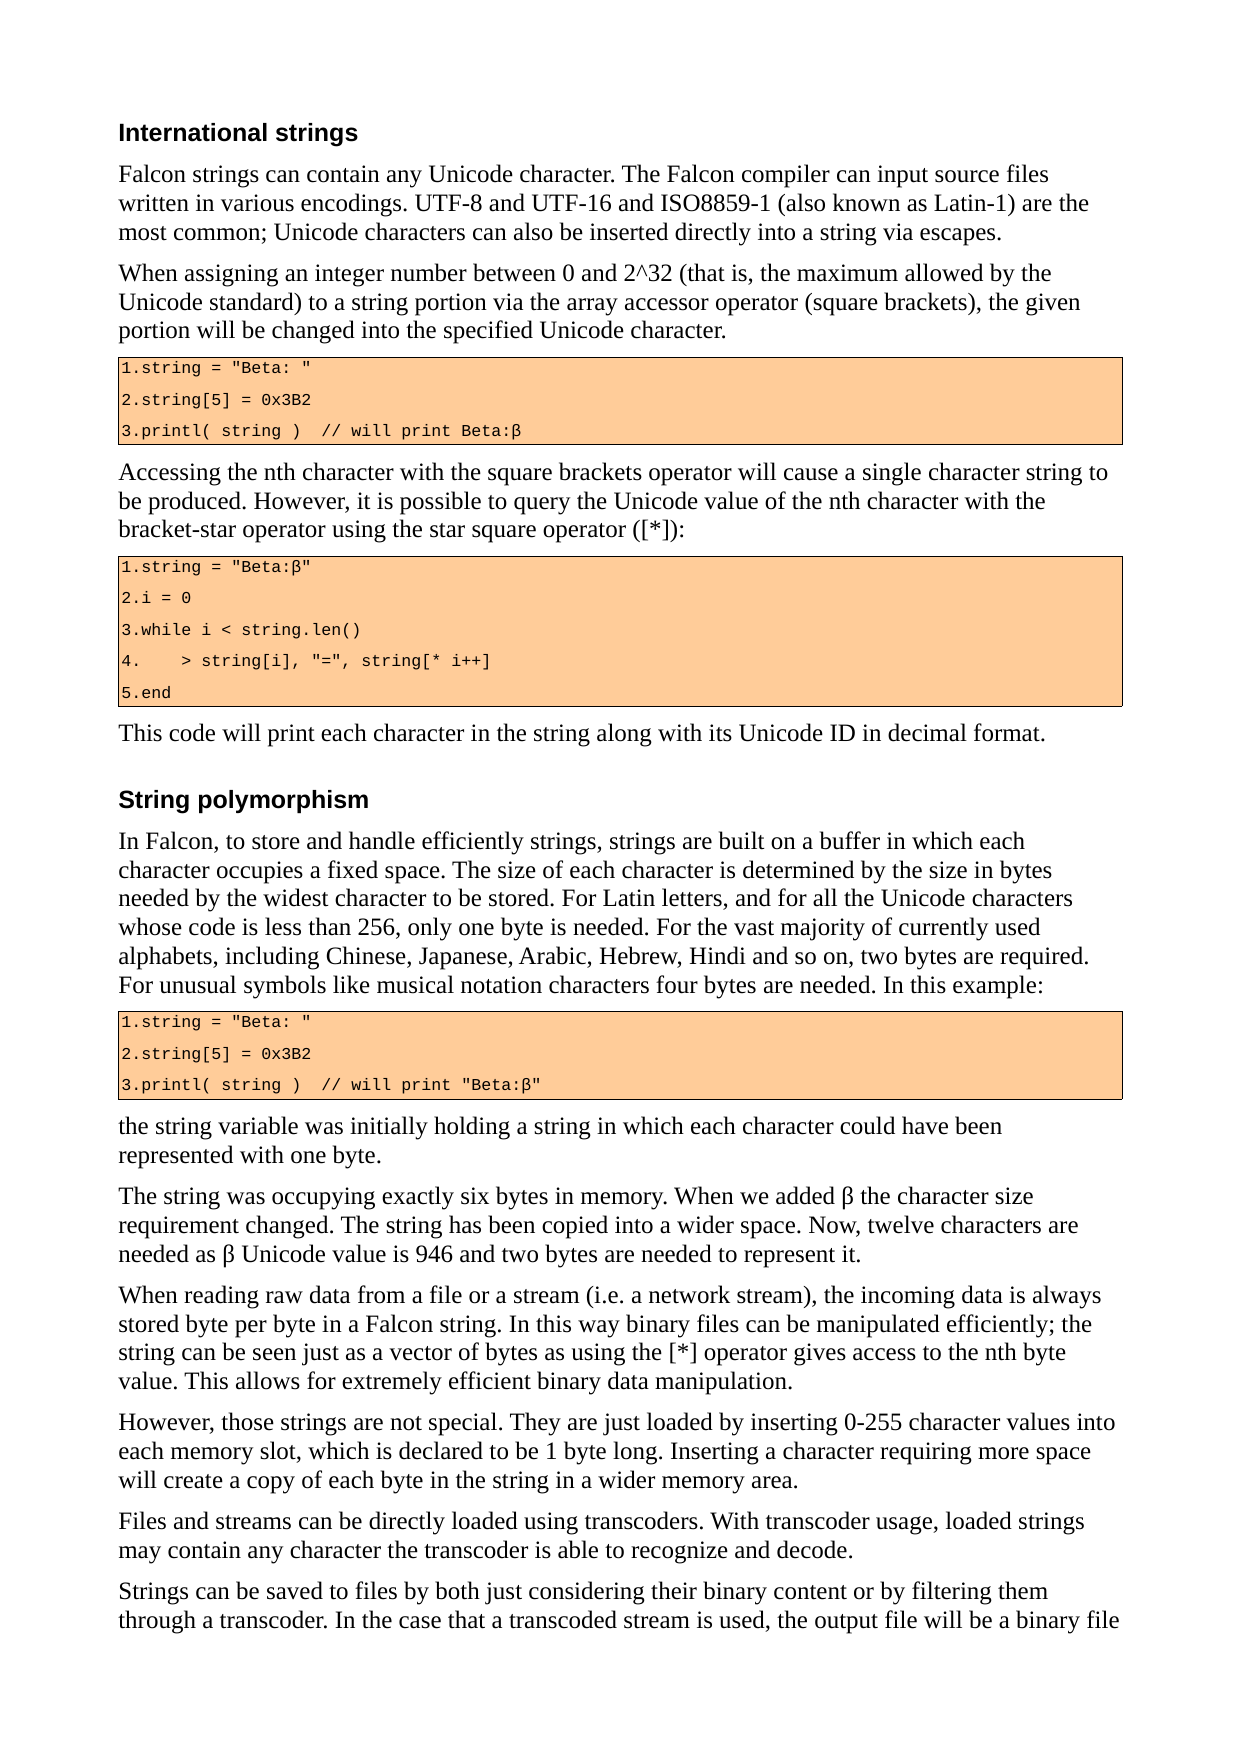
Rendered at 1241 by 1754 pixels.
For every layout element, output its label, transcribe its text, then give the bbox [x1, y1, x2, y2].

text 1.string = "Beta: " [119, 358, 1122, 379]
text Strings can be saved to files by both just considering their binary content or by filtering them through a transcoder. In the case that a transcoded stream is used, the output file will be a binary file [118, 1576, 1122, 1634]
subtitle International strings [118, 118, 1122, 147]
text 4. > string[i], "=", string[* i++] [119, 650, 1122, 672]
text When assigning an integer number between 0 and 2^32 (that is, the maximum allowed by the Unicode standard) to a string portion via the array accessor operator (square brackets), the given portion will be changed into the specified Unicode character. [118, 258, 1122, 344]
text 1.string = "Beta:β" [119, 557, 1122, 578]
text the string variable was initially holding a string in which each character could have been represented with one byte. [118, 1111, 1122, 1169]
text 3.printl( string ) // will print Beta:β [119, 419, 1122, 444]
subtitle String polymorphism [118, 785, 1122, 813]
text Files and streams can be directly loaded using transcoders. With transcoder usage, loaded strings may contain any character the transcoder is able to recognize and decode. [118, 1506, 1122, 1564]
text When reading raw data from a file or a stream (i.e. a network stream), the incoming data is always stored byte per byte in a Falcon string. In this way binary files can be manipulated efficiently; the string can be seen just as a vector of bytes as using the [*] operator gives access to the nth byte value. This allows for extremely efficient binary data manipulation. [118, 1280, 1122, 1395]
text However, those strings are not special. They are just loaded by inserting 0-255 character values into each memory slot, which is declared to be 1 byte long. Inserting a character requiring more space will create a copy of each byte in the string in a wider memory area. [118, 1407, 1122, 1494]
text Accessing the nth character with the square brackets operator will cause a single character string to be produced. However, it is possible to query the Unicode value of the nth character with the bracket-star operator using the star square operator ([*]): [118, 457, 1122, 543]
text Falcon strings can contain any Unicode character. The Falcon compiler can input source files written in various encodings. UTF-8 and UTF-16 and ISO8859-1 (also known as Latin-1) are the most common; Unicode characters can also be inserted directly into a string via escapes. [118, 159, 1122, 246]
text 3.while i < string.len() [119, 618, 1122, 640]
text 1.string = "Beta: " [119, 1012, 1122, 1033]
text This code will print each character in the string along with its Unicode ID in decimal format. [118, 718, 1122, 747]
text 2.i = 0 [119, 587, 1122, 609]
text 3.printl( string ) // will print "Beta:β" [119, 1074, 1122, 1099]
text The string was occupying exactly six bytes in memory. When we added β the character size requirement changed. The string has been copied into a wider space. Now, twelve characters are needed as β Unicode value is 946 and two bytes are needed to represent it. [118, 1181, 1122, 1267]
text 2.string[5] = 0x3B2 [119, 1042, 1122, 1064]
text 5.end [119, 681, 1122, 706]
text 2.string[5] = 0x3B2 [119, 388, 1122, 410]
text In Falcon, to store and handle efficiently strings, strings are built on a buffer in which each character occupies a fixed space. The size of each character is determined by the size in bytes needed by the widest character to be stored. For Latin letters, and for all the Unicode characters whose code is less than 256, only one byte is needed. For the vast majority of currently used alphabets, including Chinese, Japanese, Arabic, Hebrew, Hindi and so on, two bytes are required. For unusual symbols like musical notation characters four bytes are needed. In this example: [118, 826, 1122, 998]
